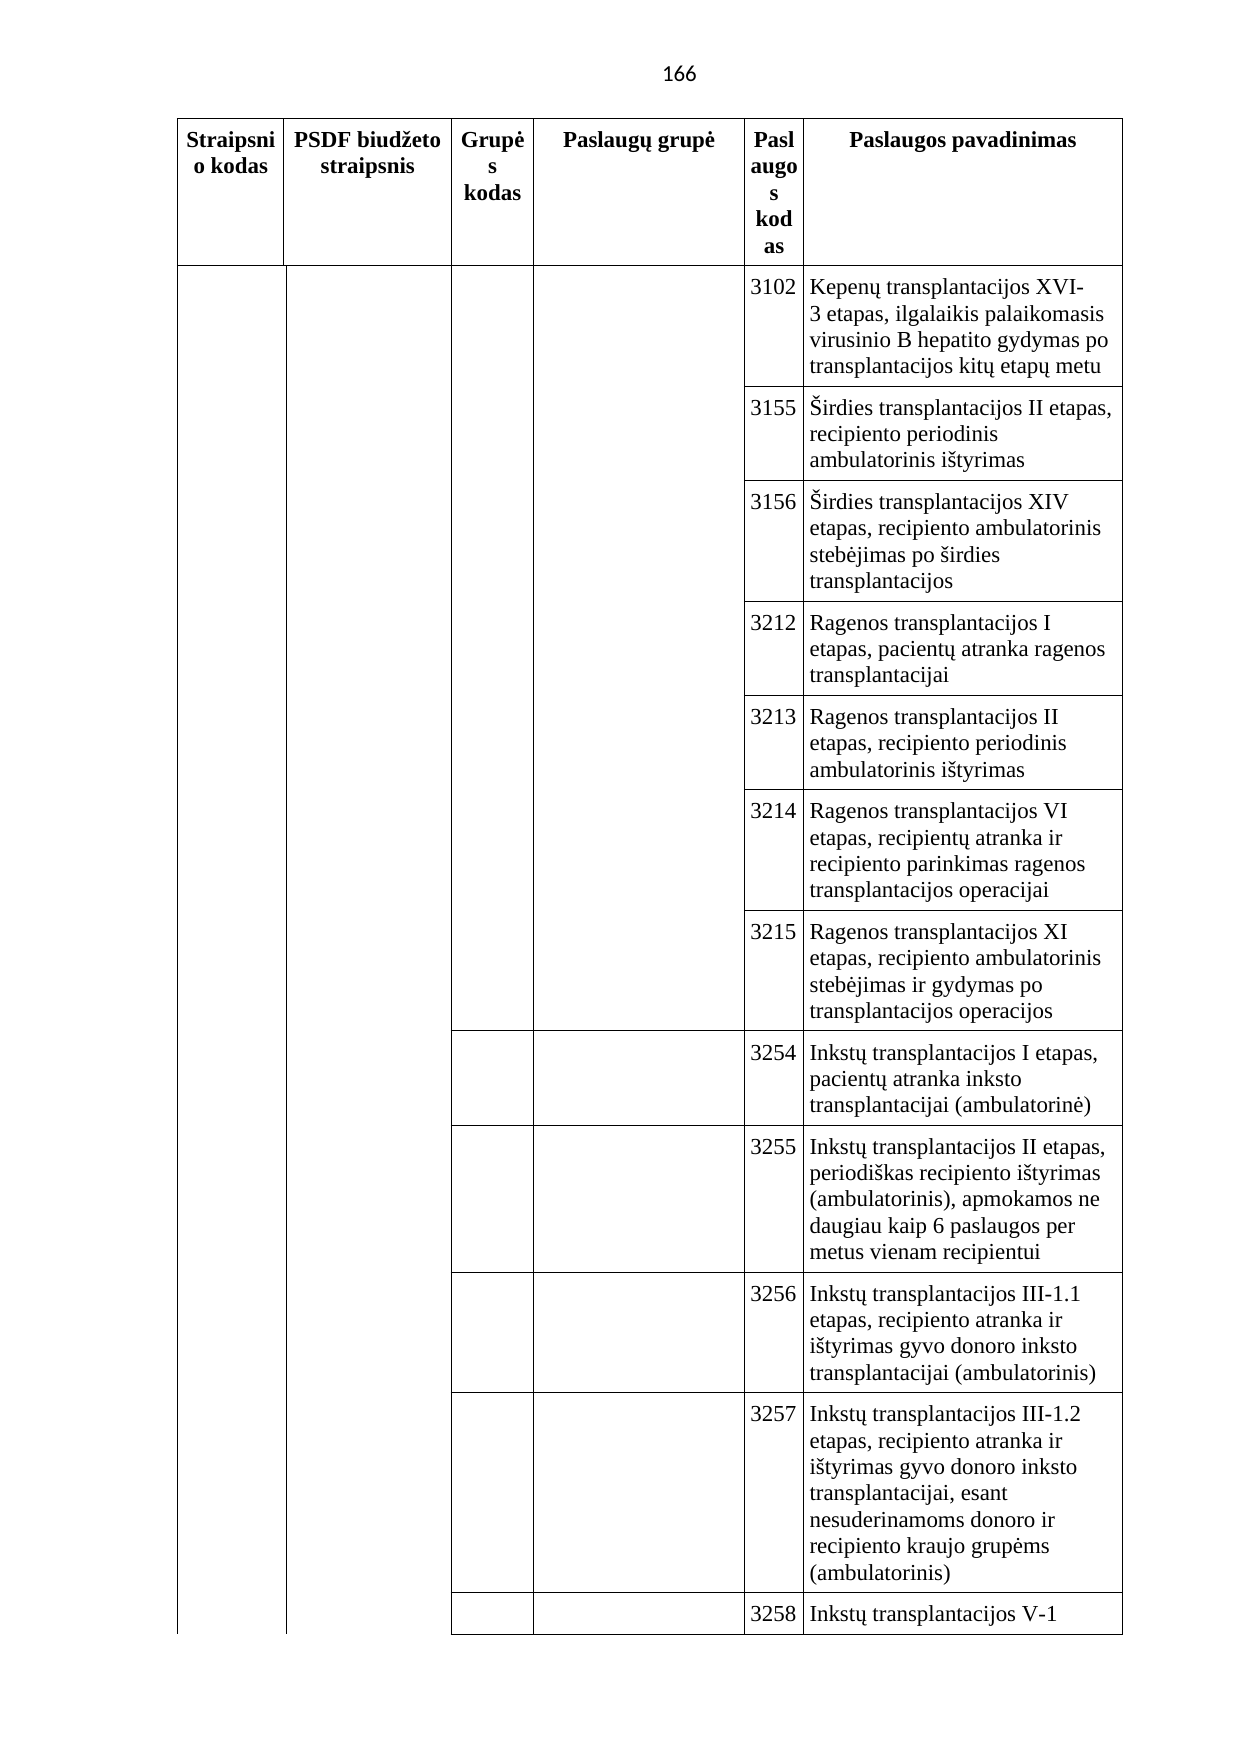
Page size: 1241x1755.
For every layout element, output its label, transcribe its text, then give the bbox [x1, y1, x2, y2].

table_cell [287, 695, 451, 789]
table_cell [178, 1125, 286, 1272]
table_cell [534, 266, 744, 386]
table_cell Inkstų transplantacijos III-1.1 etapas, recipiento atranka ir ištyrimas gyvo donoro inksto transplantacijai (ambulatorinis) [804, 1273, 1122, 1392]
table_cell Ragenos transplantacijos XI etapas, recipiento ambulatorinis stebėjimas ir gydymas po transplantacijos operacijos [804, 911, 1122, 1030]
table_cell Širdies transplantacijos II etapas, recipiento periodinis ambulatorinis ištyrimas [804, 387, 1122, 480]
table_cell Inkstų transplantacijos II etapas, periodiškas recipiento ištyrimas (ambulatorinis), apmokamos ne daugiau kaip 6 paslaugos per metus vienam recipientui [804, 1126, 1122, 1272]
table_cell [178, 1272, 286, 1392]
table_cell [534, 1273, 744, 1392]
table_cell [534, 480, 744, 1030]
table_header Grupės kodas [452, 119, 533, 265]
table_cell Ragenos transplantacijos VI etapas, recipientų atranka ir recipiento parinkimas ragenos transplantacijos operacijai [804, 790, 1122, 910]
table_cell Ragenos transplantacijos I etapas, pacientų atranka ragenos transplantacijai [804, 602, 1122, 695]
table_cell [178, 601, 286, 695]
table_cell [178, 695, 286, 789]
table_cell Kepenų transplantacijos XVI-3 etapas, ilgalaikis palaikomasis virusinio B hepatito gydymas po transplantacijos kitų etapų metu [804, 266, 1122, 386]
table_cell [287, 1030, 451, 1125]
table_cell [178, 789, 286, 910]
table_cell 3254 [745, 1031, 803, 1125]
table_cell [452, 386, 533, 480]
table_cell [452, 1593, 533, 1633]
table_cell 3214 [745, 790, 803, 910]
table_cell [287, 910, 451, 1030]
table_cell [287, 480, 451, 601]
table_cell [178, 910, 286, 1030]
table_cell 3156 [745, 481, 803, 601]
table_cell 3215 [745, 911, 803, 1030]
table_cell [452, 480, 533, 1030]
table_cell [287, 386, 451, 480]
table_cell [534, 1126, 744, 1272]
table_cell Inkstų transplantacijos III-1.2 etapas, recipiento atranka ir ištyrimas gyvo donoro inksto transplantacijai, esant nesuderinamoms donoro ir recipiento kraujo grupėms (ambulatorinis) [804, 1393, 1122, 1592]
table_cell 3256 [745, 1273, 803, 1392]
table_cell [534, 1393, 744, 1592]
table_cell [287, 1125, 451, 1272]
table_cell [287, 266, 451, 386]
table_cell 3257 [745, 1393, 803, 1592]
table_header PSDF biudžeto straipsnis [284, 119, 451, 265]
table_cell [178, 1030, 286, 1125]
table_cell [534, 386, 744, 480]
table_cell [178, 386, 286, 480]
table_cell [178, 1392, 286, 1592]
table_cell [287, 1392, 451, 1592]
table_cell 3212 [745, 602, 803, 695]
table_cell [287, 1272, 451, 1392]
table_cell [534, 1031, 744, 1125]
table_header Paslaugos kodas [745, 119, 803, 265]
table_cell [452, 266, 533, 386]
table_cell 3213 [745, 696, 803, 789]
table_cell Ragenos transplantacijos II etapas, recipiento periodinis ambulatorinis ištyrimas [804, 696, 1122, 789]
table_cell 3102 [745, 266, 803, 386]
table_cell [178, 480, 286, 601]
table_header Paslaugos pavadinimas [804, 119, 1122, 265]
table_cell [452, 1393, 533, 1592]
table_cell [178, 1592, 286, 1633]
table_header Straipsnio kodas [178, 119, 283, 265]
table_cell Inkstų transplantacijos I etapas, pacientų atranka inksto transplantacijai (ambulatorinė) [804, 1031, 1122, 1125]
table_cell Širdies transplantacijos XIV etapas, recipiento ambulatorinis stebėjimas po širdies transplantacijos [804, 481, 1122, 601]
table_cell [452, 1031, 533, 1125]
table_cell [178, 266, 286, 386]
table_cell [452, 1273, 533, 1392]
table_header Paslaugų grupė [534, 119, 744, 265]
table_cell 3258 [745, 1593, 803, 1633]
table_cell 3255 [745, 1126, 803, 1272]
table_cell [287, 601, 451, 695]
table_cell [534, 1593, 744, 1633]
table_cell [287, 789, 451, 910]
table_cell 3155 [745, 387, 803, 480]
table_cell [287, 1592, 451, 1633]
table_cell [452, 1126, 533, 1272]
table_cell Inkstų transplantacijos V-1 [804, 1593, 1122, 1633]
